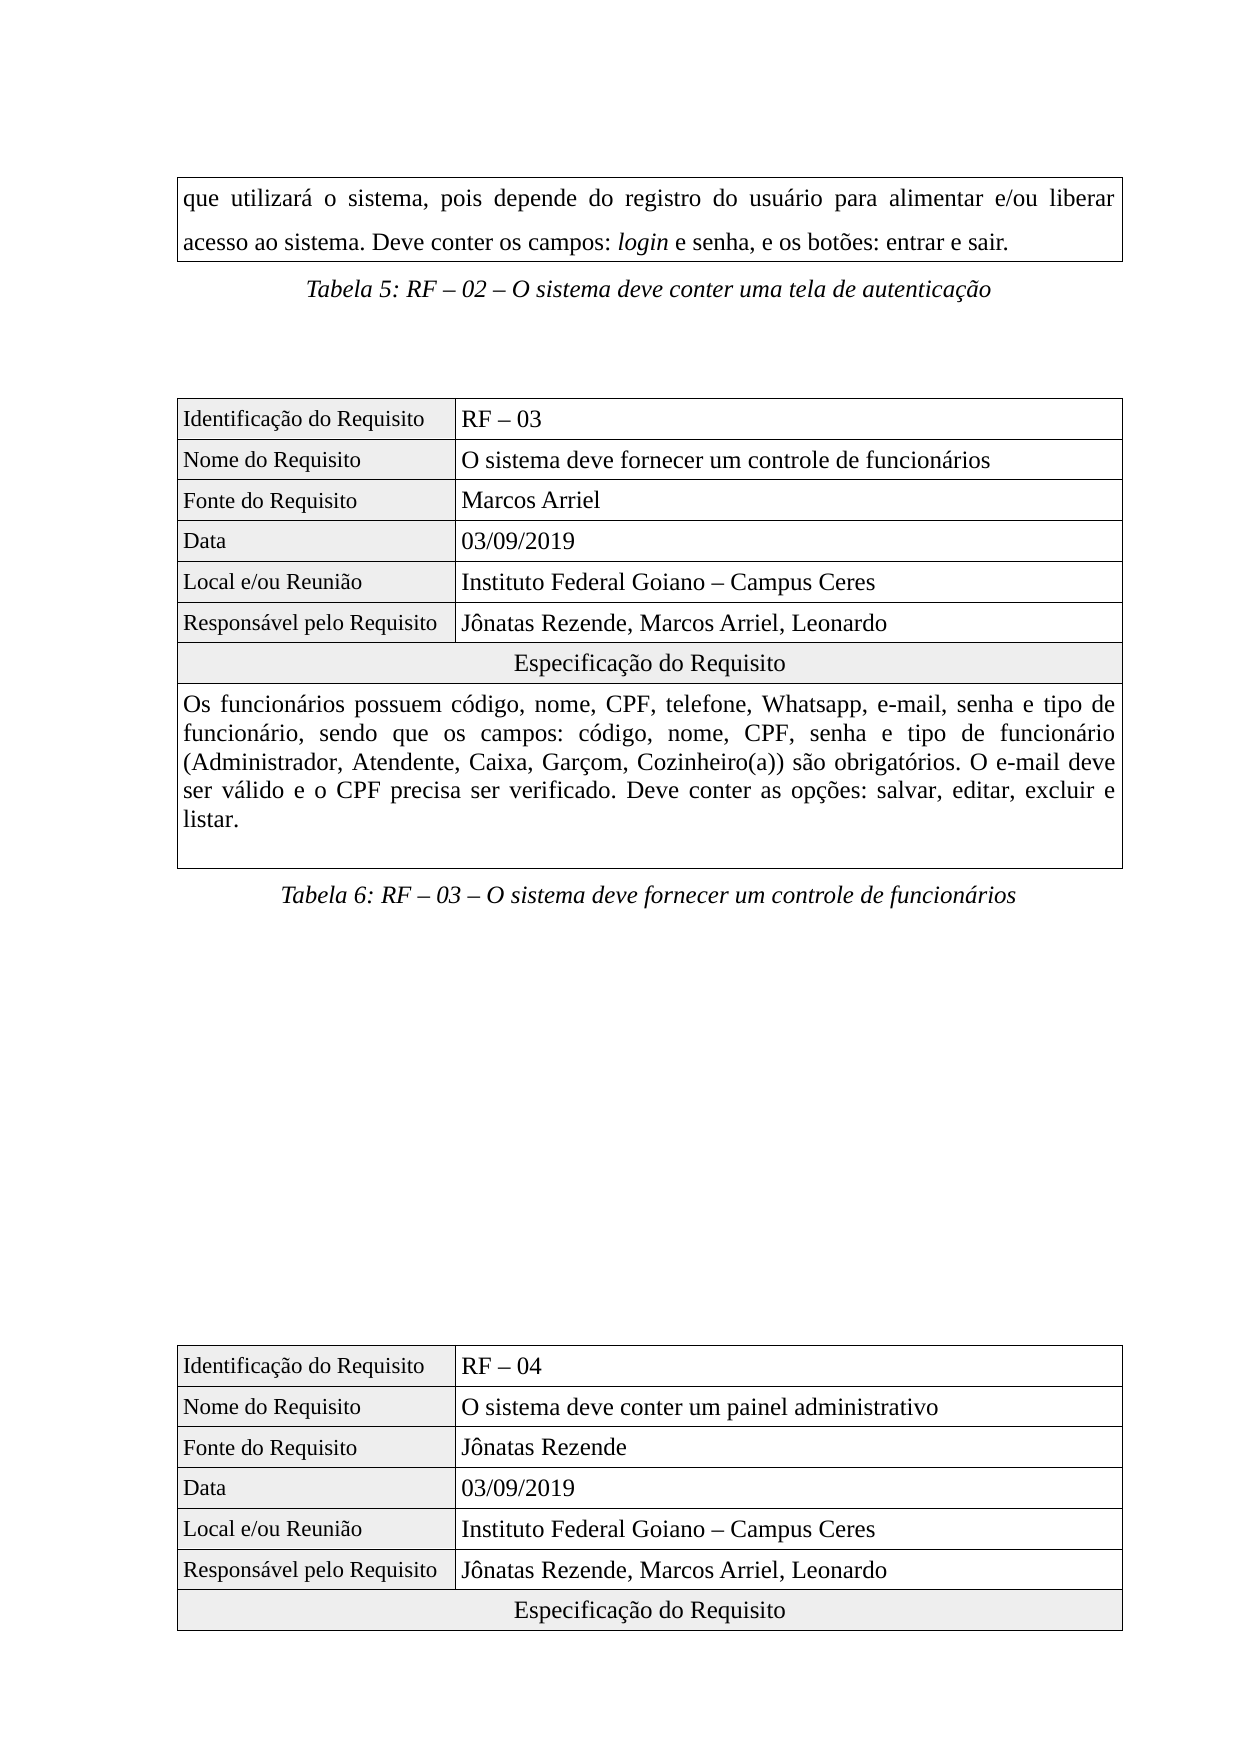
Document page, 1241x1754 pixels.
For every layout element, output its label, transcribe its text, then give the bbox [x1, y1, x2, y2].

table_cell Nome do Requisito [178, 1387, 455, 1426]
table_cell Especificação do Requisito [178, 1590, 1122, 1630]
table_cell Local e/ou Reunião [178, 562, 455, 601]
table_header RF – 04 [456, 1346, 1122, 1386]
table_cell O sistema deve conter um painel administrativo [456, 1387, 1122, 1426]
table_cell que utilizará o sistema, pois depende do registro do usuário para alimentar e/ou liberar acesso ao sistema. Deve conter os campos: login e senha, e os botões: entrar e sair. [178, 178, 1122, 261]
table_cell Responsável pelo Requisito [178, 603, 455, 642]
table_cell Marcos Arriel [456, 480, 1122, 520]
table_header RF – 03 [456, 399, 1122, 438]
table_cell Jônatas Rezende, Marcos Arriel, Leonardo [456, 1550, 1122, 1589]
table_cell 03/09/2019 [456, 521, 1122, 561]
text Tabela 6: RF – 03 – O sistema deve fornecer um controle de funcionários [177, 880, 1122, 909]
table_cell Data [178, 1468, 455, 1508]
table_cell Responsável pelo Requisito [178, 1550, 455, 1589]
table_cell Fonte do Requisito [178, 480, 455, 520]
table_cell Data [178, 521, 455, 561]
table_cell Especificação do Requisito [178, 643, 1122, 683]
table_cell Instituto Federal Goiano – Campus Ceres [456, 1509, 1122, 1548]
table_cell Nome do Requisito [178, 440, 455, 479]
table_header Identificação do Requisito [178, 1346, 455, 1386]
table_cell 03/09/2019 [456, 1468, 1122, 1508]
table_cell Os funcionários possuem código, nome, CPF, telefone, Whatsapp, e-mail, senha e tipo de funcionário, sendo que os campos: código, nome, CPF, senha e tipo de funcionário (Administrador, Atendente, Caixa, Garçom, Cozinheiro(a)) são obrigatórios. O e-mail deve ser válido e o CPF precisa ser verificado. Deve conter as opções: salvar, editar, excluir e listar. [178, 684, 1122, 867]
text Tabela 5: RF – 02 – O sistema deve conter uma tela de autenticação [177, 274, 1122, 303]
table_cell Instituto Federal Goiano – Campus Ceres [456, 562, 1122, 601]
table_cell Jônatas Rezende, Marcos Arriel, Leonardo [456, 603, 1122, 642]
table_cell Jônatas Rezende [456, 1427, 1122, 1467]
table_cell O sistema deve fornecer um controle de funcionários [456, 440, 1122, 479]
table_cell Fonte do Requisito [178, 1427, 455, 1467]
table_cell Local e/ou Reunião [178, 1509, 455, 1548]
table_header Identificação do Requisito [178, 399, 455, 438]
